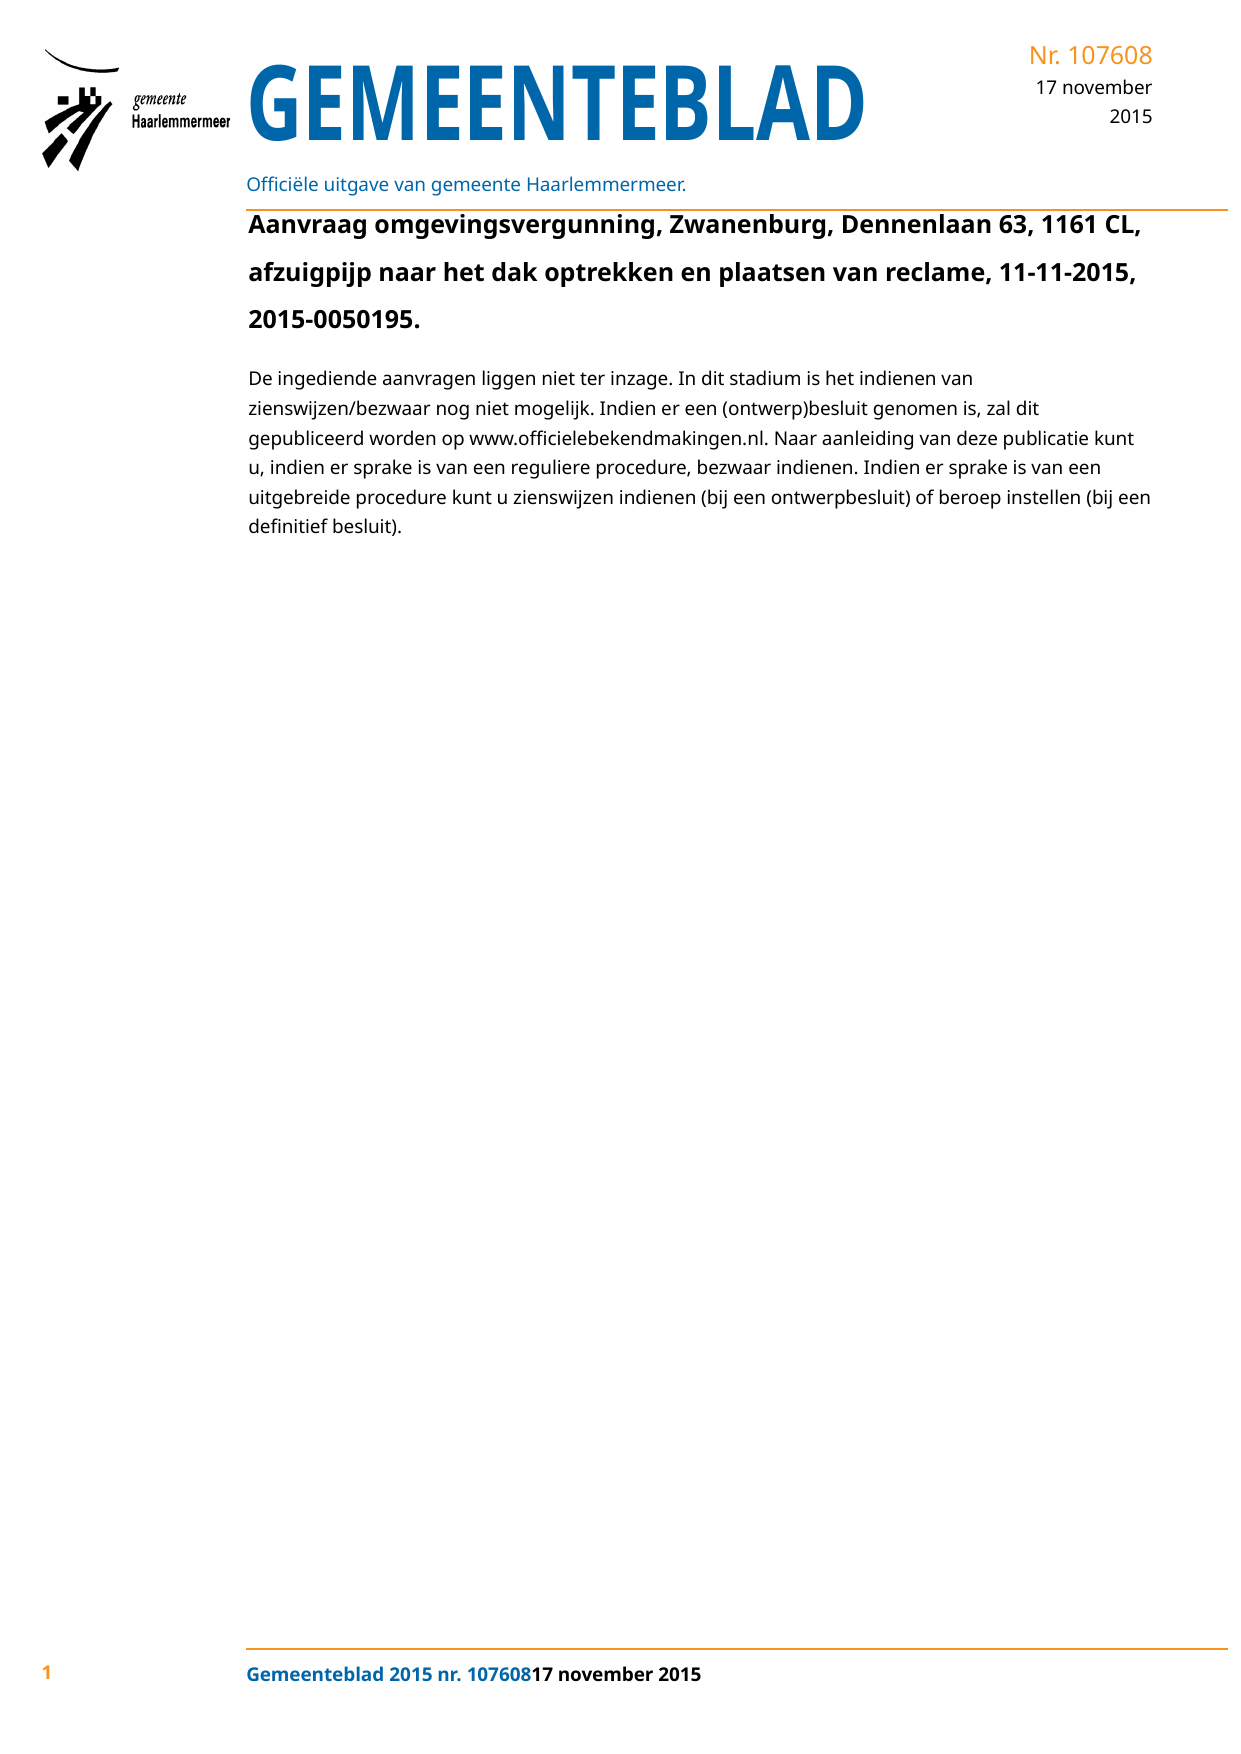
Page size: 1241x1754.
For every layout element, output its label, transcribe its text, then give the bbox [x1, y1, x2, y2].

text De ingediende aanvragen liggen niet ter inzage. In dit stadium is het indienen van zienswijzen/bezwaar nog niet mogelijk. Indien er een (ontwerp)besluit genomen is, zal dit gepubliceerd worden op www.officielebekendmakingen.nl. Naar aanleiding van deze publicatie kunt u, indien er sprake is van een reguliere procedure, bezwaar indienen. Indien er sprake is van een uitgebreide procedure kunt u zienswijzen indienen (bij een ontwerpbesluit) of beroep instellen (bij een definitief besluit). [248, 366, 1152, 539]
picture [41, 47, 231, 172]
text Aanvraag omgevingsvergunning, Zwanenburg, Dennenlaan 63, 1161 CL, afzuigpijp naar het dak optrekken en plaatsen van reclame, 11-11-2015, 2015-0050195. [248, 211, 1152, 336]
